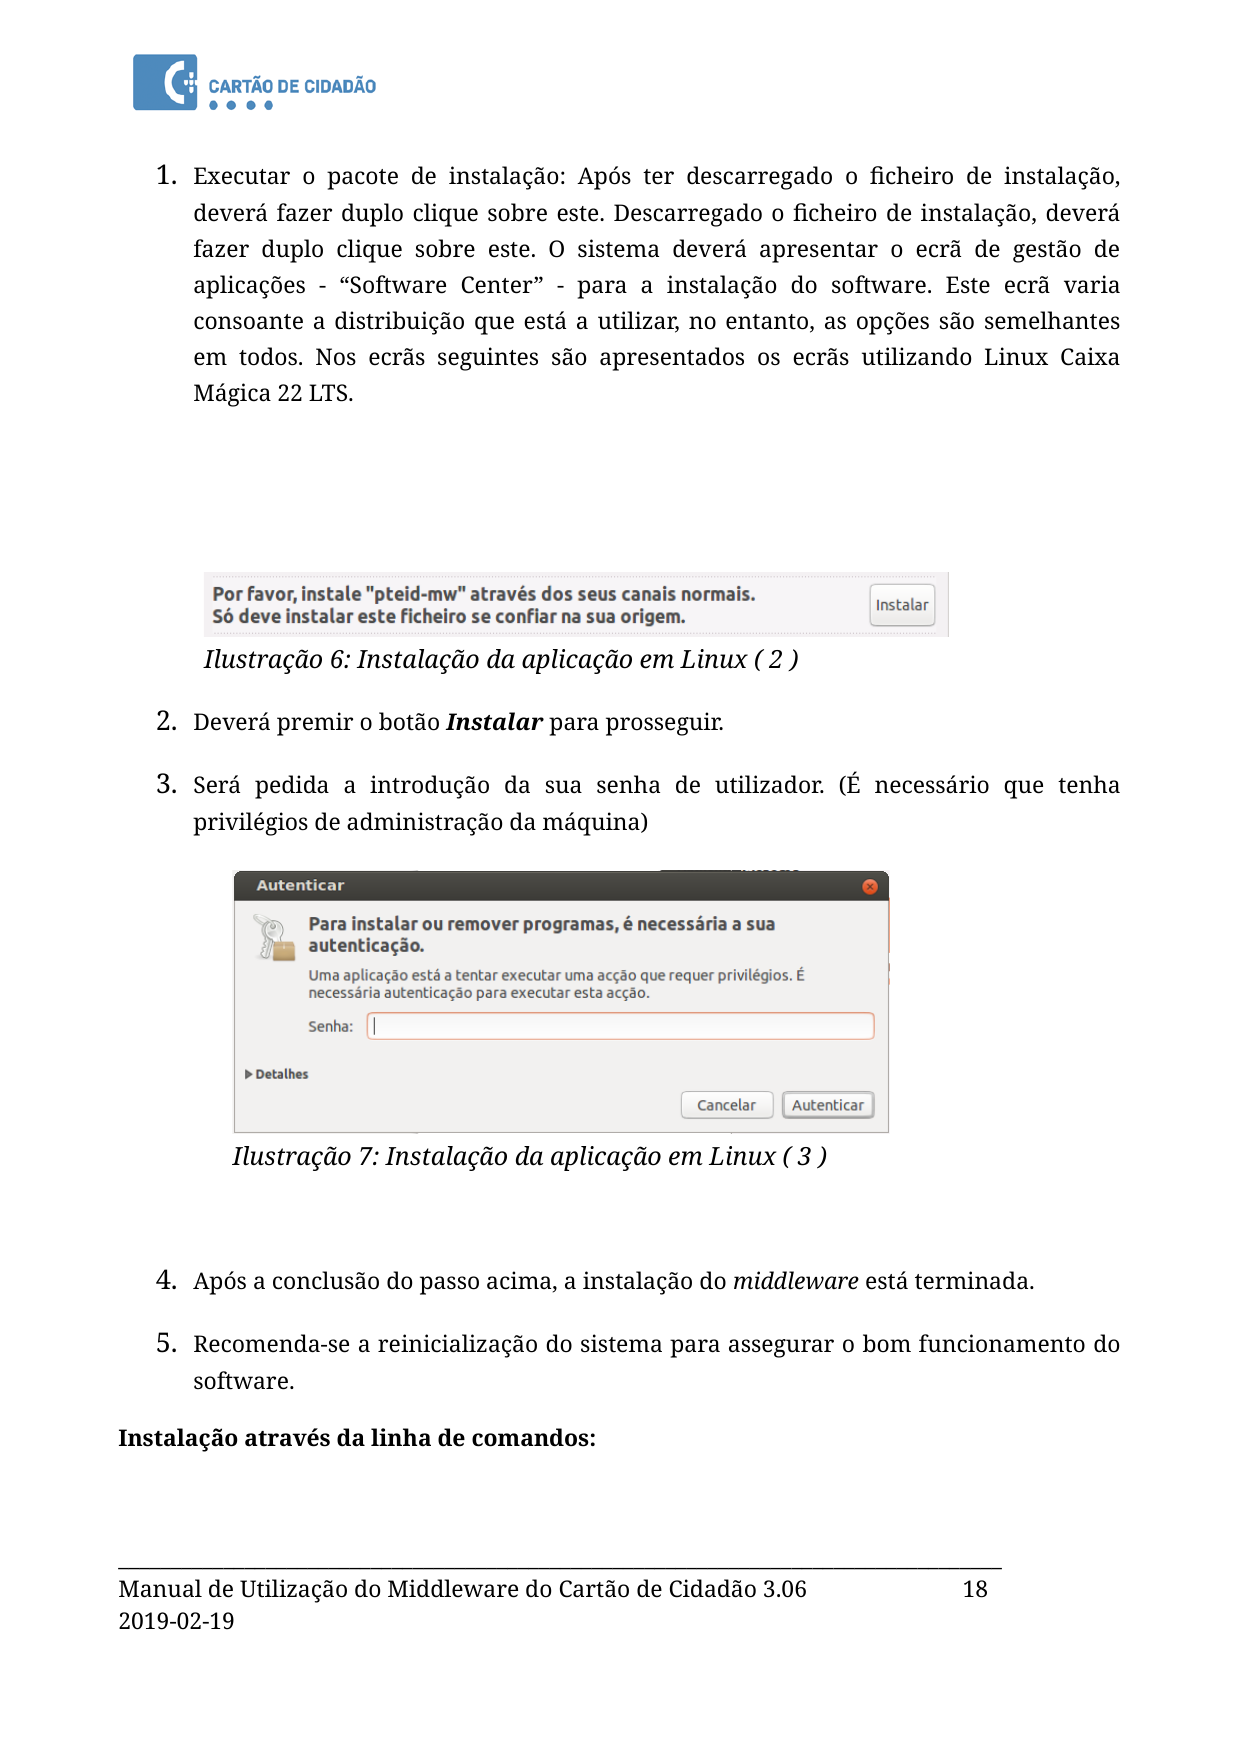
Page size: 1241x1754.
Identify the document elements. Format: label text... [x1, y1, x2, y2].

list Após a conclusão do passo acima, a instalação do middleware está terminada. [156, 1260, 1122, 1297]
list Será pedida a introdução da sua senha de utilizador. (É necessário que tenha privilégios de administração da máquina) [156, 764, 1122, 837]
picture [203, 572, 950, 637]
text Instalação através da linha de comandos: [118, 1422, 1122, 1453]
list Executar o pacote de instalação: Após ter descarregado o ficheiro de instalação, deverá fazer duplo clique sobre este. Descarregado o ficheiro de instalação, deverá fazer duplo clique sobre este. O sistema deverá apresentar o ecrã de gestão de aplicações - “Software Center” - para a instalação do software. Este ecrã varia consoante a distribuição que está a utilizar, no entanto, as opções são semelhantes em todos. Nos ecrãs seguintes são apresentados os ecrãs utilizando Linux Caixa Mágica 22 LTS. [156, 155, 1122, 408]
list Ilustração 6: Instalação da aplicação em Linux ( 2 ) [204, 637, 950, 676]
list Deverá premir o botão Instalar para prosseguir. [156, 547, 1122, 738]
picture [130, 47, 423, 118]
picture [232, 870, 890, 1134]
text Ilustração 7: Instalação da aplicação em Linux ( 3 ) [232, 1134, 890, 1172]
list Recomenda-se a reinicialização do sistema para assegurar o bom funcionamento do software. [156, 1323, 1122, 1396]
